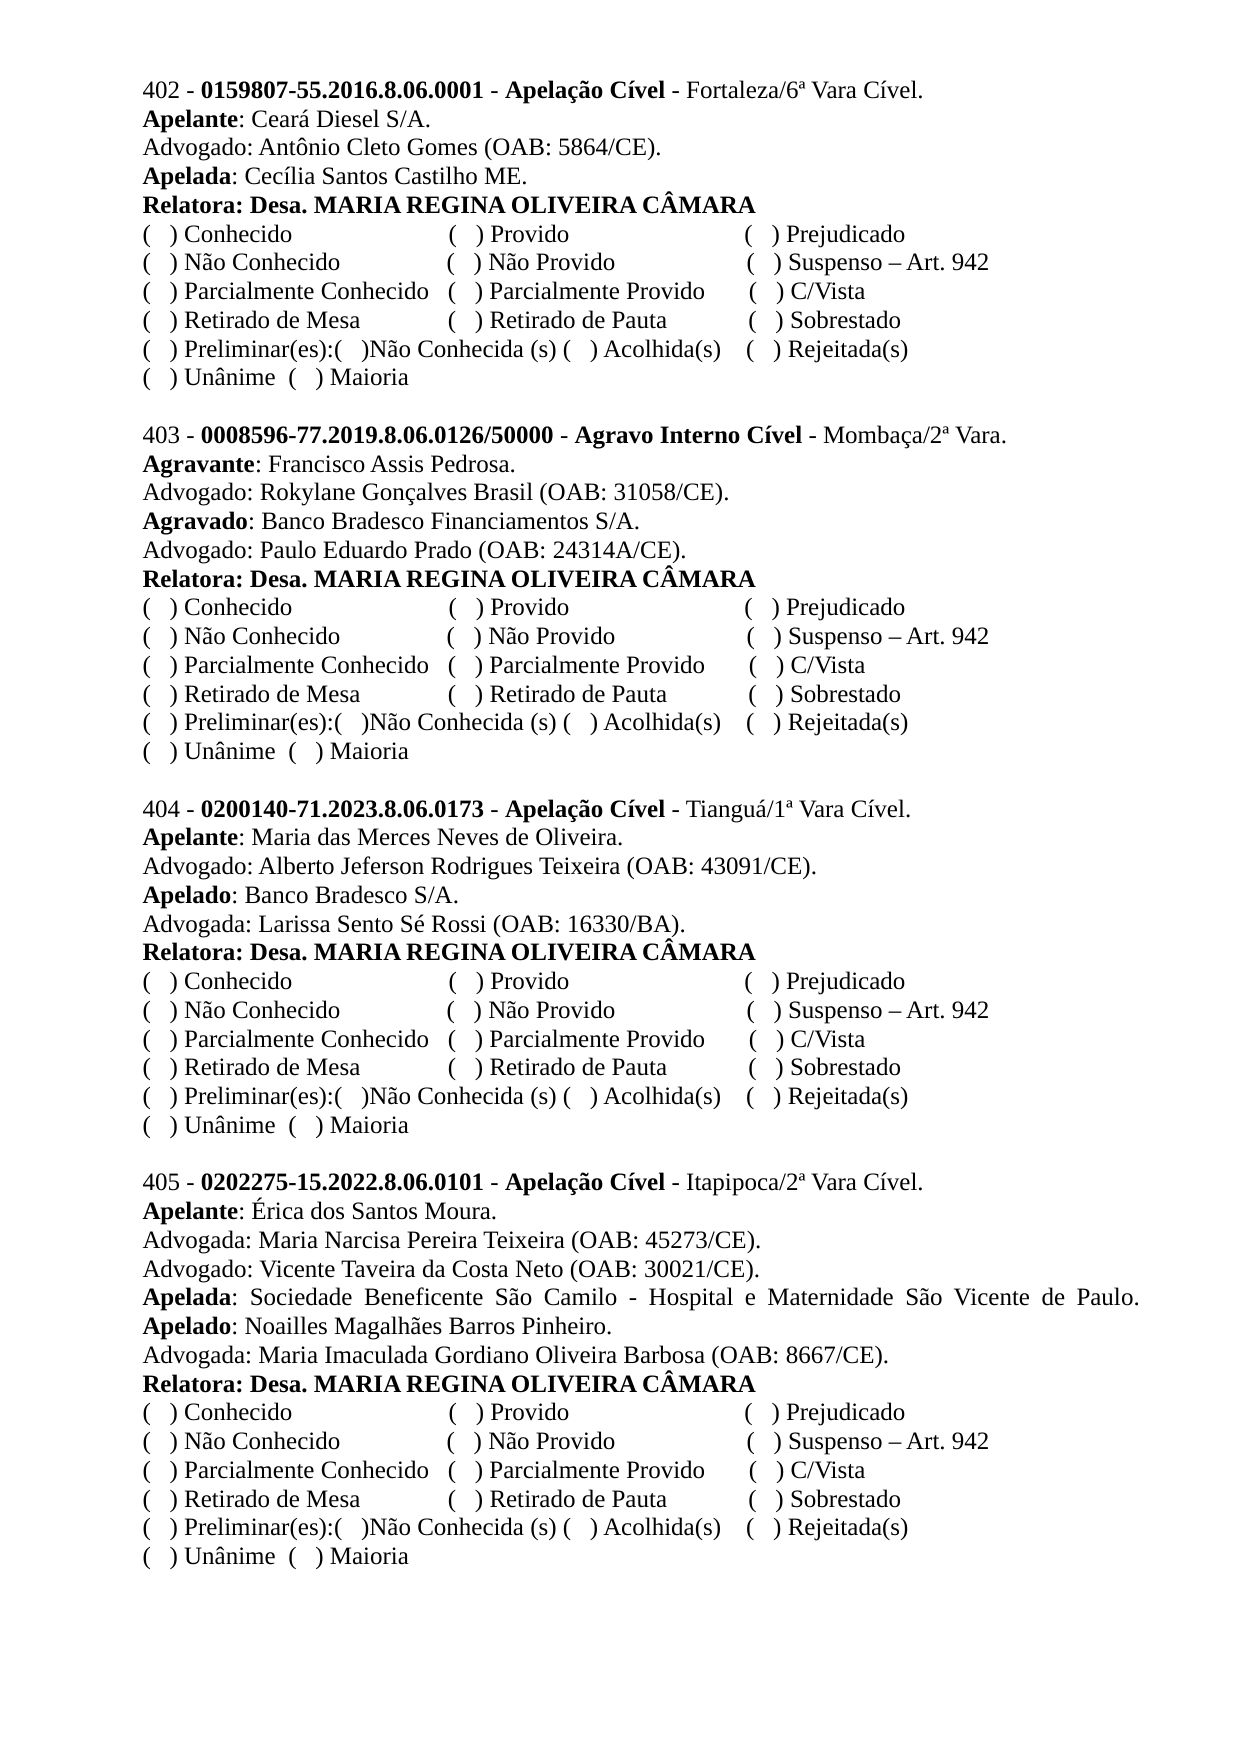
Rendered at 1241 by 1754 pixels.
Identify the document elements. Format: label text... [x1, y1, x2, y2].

text ( ) Retirado de Mesa ( ) Retirado de Pauta ( ) Sobrestado [142, 305, 1158, 334]
text Advogado: Antônio Cleto Gomes (OAB: 5864/CE). [142, 132, 1141, 161]
text Advogado: Paulo Eduardo Prado (OAB: 24314A/CE). [142, 535, 1141, 564]
text ( ) Não Conhecido ( ) Não Provido ( ) Suspenso – Art. 942 [142, 247, 1158, 276]
text Apelado: Banco Bradesco S/A. [142, 880, 1141, 909]
text ( ) Conhecido ( ) Provido ( ) Prejudicado [142, 966, 1141, 995]
text Relatora: Desa. MARIA REGINA OLIVEIRA CÂMARA [142, 1369, 1141, 1397]
text Relatora: Desa. MARIA REGINA OLIVEIRA CÂMARA [142, 937, 1141, 966]
text ( ) Parcialmente Conhecido ( ) Parcialmente Provido ( ) C/Vista [142, 650, 1158, 679]
text Advogado: Alberto Jeferson Rodrigues Teixeira (OAB: 43091/CE). [142, 851, 1141, 880]
text 405 - 0202275-15.2022.8.06.0101 - Apelação Cível - Itapipoca/2ª Vara Cível. [142, 1167, 1141, 1196]
text ( ) Retirado de Mesa ( ) Retirado de Pauta ( ) Sobrestado [142, 679, 1158, 707]
text Agravante: Francisco Assis Pedrosa. [142, 449, 1141, 477]
text 402 - 0159807-55.2016.8.06.0001 - Apelação Cível - Fortaleza/6ª Vara Cível. [142, 75, 1141, 104]
text 404 - 0200140-71.2023.8.06.0173 - Apelação Cível - Tianguá/1ª Vara Cível. [142, 794, 1141, 822]
text Relatora: Desa. MARIA REGINA OLIVEIRA CÂMARA [142, 190, 1141, 219]
text ( ) Preliminar(es):( )Não Conhecida (s) ( ) Acolhida(s) ( ) Rejeitada(s) [142, 334, 1158, 362]
text ( ) Preliminar(es):( )Não Conhecida (s) ( ) Acolhida(s) ( ) Rejeitada(s) [142, 707, 1158, 736]
text ( ) Unânime ( ) Maioria [142, 362, 1158, 391]
text ( ) Não Conhecido ( ) Não Provido ( ) Suspenso – Art. 942 [142, 1426, 1158, 1455]
text Advogada: Maria Narcisa Pereira Teixeira (OAB: 45273/CE). [142, 1225, 1141, 1254]
text ( ) Preliminar(es):( )Não Conhecida (s) ( ) Acolhida(s) ( ) Rejeitada(s) [142, 1512, 1158, 1541]
text ( ) Unânime ( ) Maioria [142, 1541, 1158, 1570]
text Apelada: Sociedade Beneficente São Camilo - Hospital e Maternidade São Vicente de Paulo. Apelado: Noailles Magalhães Barros Pinheiro. [142, 1282, 1141, 1340]
text ( ) Conhecido ( ) Provido ( ) Prejudicado [142, 1397, 1141, 1426]
text Apelada: Cecília Santos Castilho ME. [142, 161, 1141, 190]
text ( ) Unânime ( ) Maioria [142, 736, 1158, 765]
text Advogada: Maria Imaculada Gordiano Oliveira Barbosa (OAB: 8667/CE). [142, 1340, 1141, 1369]
text ( ) Retirado de Mesa ( ) Retirado de Pauta ( ) Sobrestado [142, 1484, 1158, 1512]
text Apelante: Érica dos Santos Moura. [142, 1196, 1141, 1225]
text Apelante: Ceará Diesel S/A. [142, 104, 1141, 132]
text Advogada: Larissa Sento Sé Rossi (OAB: 16330/BA). [142, 909, 1141, 937]
text ( ) Parcialmente Conhecido ( ) Parcialmente Provido ( ) C/Vista [142, 1024, 1158, 1052]
text 403 - 0008596-77.2019.8.06.0126/50000 - Agravo Interno Cível - Mombaça/2ª Vara. [142, 420, 1141, 449]
text ( ) Conhecido ( ) Provido ( ) Prejudicado [142, 219, 1141, 247]
text ( ) Unânime ( ) Maioria [142, 1110, 1158, 1139]
text Advogado: Rokylane Gonçalves Brasil (OAB: 31058/CE). [142, 477, 1141, 506]
text ( ) Não Conhecido ( ) Não Provido ( ) Suspenso – Art. 942 [142, 621, 1158, 650]
text Apelante: Maria das Merces Neves de Oliveira. [142, 822, 1141, 851]
text Relatora: Desa. MARIA REGINA OLIVEIRA CÂMARA [142, 564, 1141, 592]
text ( ) Não Conhecido ( ) Não Provido ( ) Suspenso – Art. 942 [142, 995, 1158, 1024]
text ( ) Parcialmente Conhecido ( ) Parcialmente Provido ( ) C/Vista [142, 1455, 1158, 1484]
text Agravado: Banco Bradesco Financiamentos S/A. [142, 506, 1141, 535]
text Advogado: Vicente Taveira da Costa Neto (OAB: 30021/CE). [142, 1254, 1141, 1282]
text ( ) Retirado de Mesa ( ) Retirado de Pauta ( ) Sobrestado [142, 1052, 1158, 1081]
text ( ) Preliminar(es):( )Não Conhecida (s) ( ) Acolhida(s) ( ) Rejeitada(s) [142, 1081, 1158, 1110]
text ( ) Parcialmente Conhecido ( ) Parcialmente Provido ( ) C/Vista [142, 276, 1158, 305]
text ( ) Conhecido ( ) Provido ( ) Prejudicado [142, 592, 1141, 621]
